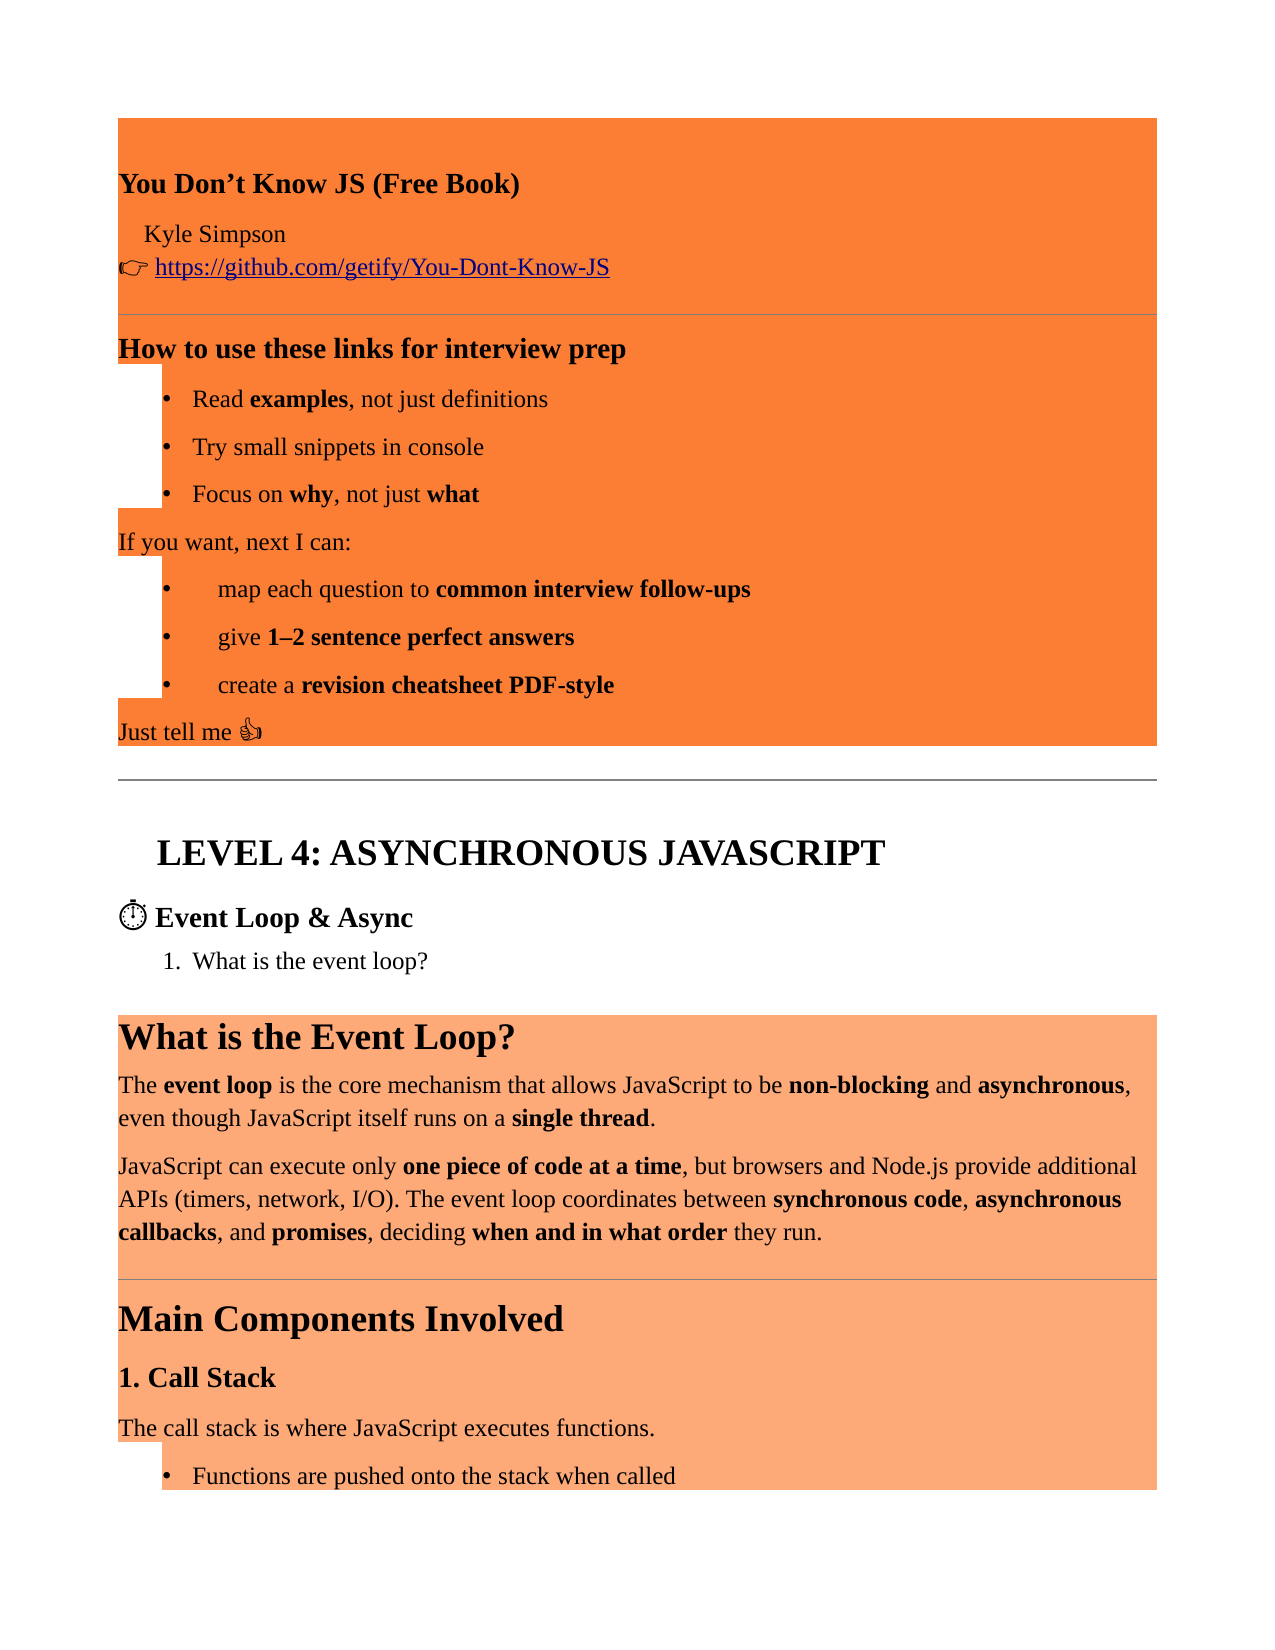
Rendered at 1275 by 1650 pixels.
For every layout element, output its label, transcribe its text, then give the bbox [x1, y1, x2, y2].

list Read examples, not just definitions [162, 384, 1157, 413]
text If you want, next I can: [118, 527, 1157, 556]
list Try small snippets in console [162, 432, 1157, 460]
list Functions are pushed onto the stack when called [162, 1461, 1157, 1490]
list 📌 give 1–2 sentence perfect answers [162, 622, 1157, 651]
list What is the event loop? [162, 946, 1157, 975]
list Focus on why, not just what [162, 479, 1157, 508]
subtitle 🔵 LEVEL 4: ASYNCHRONOUS JAVASCRIPT [118, 830, 1157, 873]
list 📌 map each question to common interview follow-ups [162, 574, 1157, 603]
text JavaScript can execute only one piece of code at a time, but browsers and Node.js provide additional APIs (timers, network, I/O). The event loop coordinates between synchronous code, asynchronous callbacks, and promises, deciding when and in what order they run. [118, 1151, 1157, 1246]
subtitle 1. Call Stack [118, 1360, 1157, 1394]
text The call stack is where JavaScript executes functions. [118, 1413, 1157, 1442]
subtitle How to use these links for interview prep [118, 331, 1157, 364]
subtitle What is the Event Loop? [118, 1015, 1157, 1058]
text The event loop is the core mechanism that allows JavaScript to be non-blocking and asynchronous, even though JavaScript itself runs on a single thread. [118, 1070, 1157, 1132]
text Just tell me 👍 [118, 717, 1157, 746]
list 📌 create a revision cheatsheet PDF-style [162, 670, 1157, 698]
subtitle You Don’t Know JS (Free Book) [118, 166, 1157, 199]
text 📕 Kyle Simpson 👉 https://github.com/getify/You-Dont-Know-JS [118, 219, 1157, 281]
subtitle Main Components Involved [118, 1296, 1157, 1339]
subtitle ⏱ Event Loop & Async [118, 900, 1157, 934]
